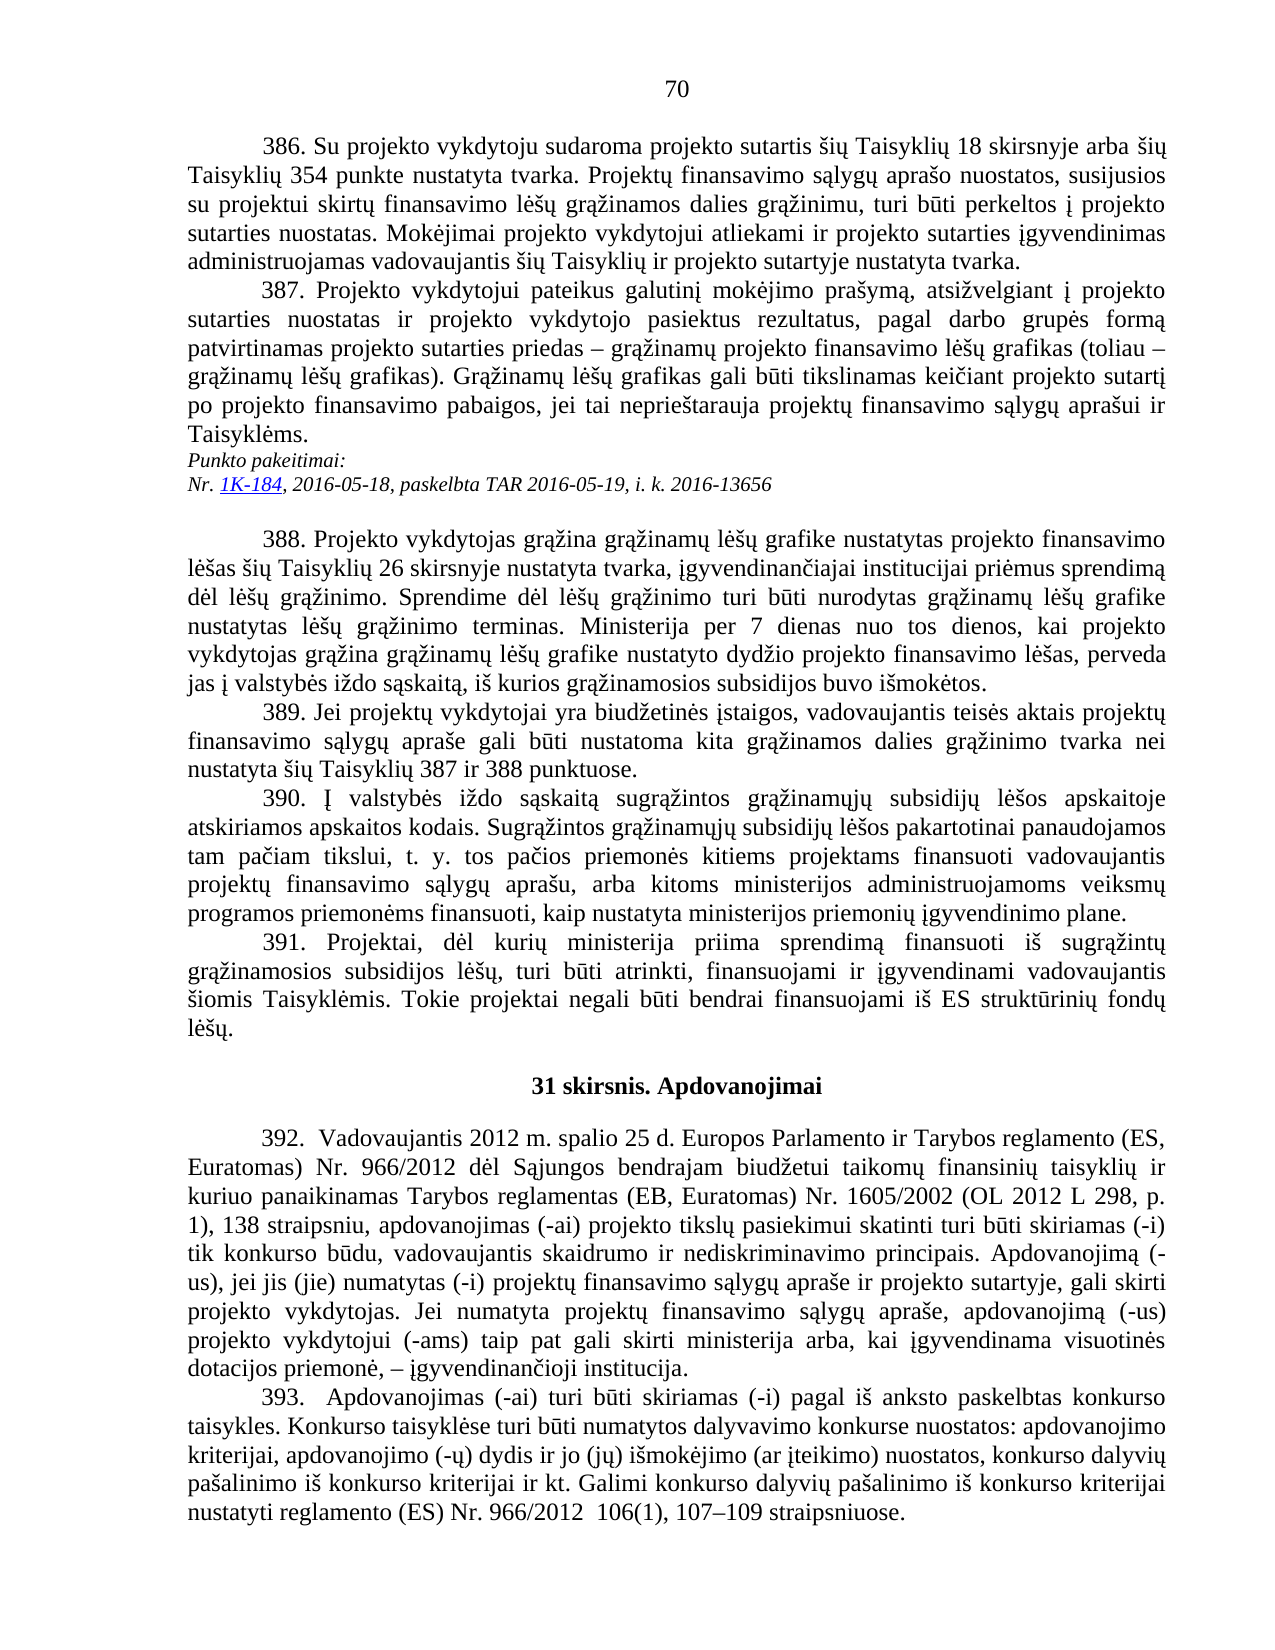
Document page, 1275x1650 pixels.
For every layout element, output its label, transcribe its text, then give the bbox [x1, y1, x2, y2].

text 388. Projekto vykdytojas grąžina grąžinamų lėšų grafike nustatytas projekto finansavimo lėšas šių Taisyklių 26 skirsnyje nustatyta tvarka, įgyvendinančiajai institucijai priėmus sprendimą dėl lėšų grąžinimo. Sprendime dėl lėšų grąžinimo turi būti nurodytas grąžinamų lėšų grafike nustatytas lėšų grąžinimo terminas. Ministerija per 7 dienas nuo tos dienos, kai projekto vykdytojas grąžina grąžinamų lėšų grafike nustatyto dydžio projekto finansavimo lėšas, perveda jas į valstybės iždo sąskaitą, iš kurios grąžinamosios subsidijos buvo išmokėtos. [187, 524, 1167, 697]
text 387. Projekto vykdytojui pateikus galutinį mokėjimo prašymą, atsižvelgiant į projekto sutarties nuostatas ir projekto vykdytojo pasiektus rezultatus, pagal darbo grupės formą patvirtinamas projekto sutarties priedas – grąžinamų projekto finansavimo lėšų grafikas (toliau – grąžinamų lėšų grafikas). Grąžinamų lėšų grafikas gali būti tikslinamas keičiant projekto sutartį po projekto finansavimo pabaigos, jei tai neprieštarauja projektų finansavimo sąlygų aprašui ir Taisyklėms. [187, 275, 1167, 448]
text 392. Vadovaujantis 2012 m. spalio 25 d. Europos Parlamento ir Tarybos reglamento (ES, Euratomas) Nr. 966/2012 dėl Sąjungos bendrajam biudžetui taikomų finansinių taisyklių ir kuriuo panaikinamas Tarybos reglamentas (EB, Euratomas) Nr. 1605/2002 (OL 2012 L 298, p. 1), 138 straipsniu, apdovanojimas (-ai) projekto tikslų pasiekimui skatinti turi būti skiriamas (-i) tik konkurso būdu, vadovaujantis skaidrumo ir nediskriminavimo principais. Apdovanojimą (-us), jei jis (jie) numatytas (-i) projektų finansavimo sąlygų apraše ir projekto sutartyje, gali skirti projekto vykdytojas. Jei numatyta projektų finansavimo sąlygų apraše, apdovanojimą (-us) projekto vykdytojui (-ams) taip pat gali skirti ministerija arba, kai įgyvendinama visuotinės dotacijos priemonė, – įgyvendinančioji institucija. [187, 1123, 1167, 1382]
text 390. Į valstybės iždo sąskaitą sugrąžintos grąžinamųjų subsidijų lėšos apskaitoje atskiriamos apskaitos kodais. Sugrąžintos grąžinamųjų subsidijų lėšos pakartotinai panaudojamos tam pačiam tikslui, t. y. tos pačios priemonės kitiems projektams finansuoti vadovaujantis projektų finansavimo sąlygų aprašu, arba kitoms ministerijos administruojamoms veiksmų programos priemonėms finansuoti, kaip nustatyta ministerijos priemonių įgyvendinimo plane. [187, 783, 1167, 927]
text Nr. 1K-184, 2016-05-18, paskelbta TAR 2016-05-19, i. k. 2016-13656 [187, 472, 1167, 496]
text 386. Su projekto vykdytoju sudaroma projekto sutartis šių Taisyklių 18 skirsnyje arba šių Taisyklių 354 punkte nustatyta tvarka. Projektų finansavimo sąlygų aprašo nuostatos, susijusios su projektui skirtų finansavimo lėšų grąžinamos dalies grąžinimu, turi būti perkeltos į projekto sutarties nuostatas. Mokėjimai projekto vykdytojui atliekami ir projekto sutarties įgyvendinimas administruojamas vadovaujantis šių Taisyklių ir projekto sutartyje nustatyta tvarka. [187, 131, 1167, 275]
text Punkto pakeitimai: [187, 448, 1167, 472]
text 391. Projektai, dėl kurių ministerija priima sprendimą finansuoti iš sugrąžintų grąžinamosios subsidijos lėšų, turi būti atrinkti, finansuojami ir įgyvendinami vadovaujantis šiomis Taisyklėmis. Tokie projektai negali būti bendrai finansuojami iš ES struktūrinių fondų lėšų. [187, 927, 1167, 1042]
text 393. Apdovanojimas (-ai) turi būti skiriamas (-i) pagal iš anksto paskelbtas konkurso taisykles. Konkurso taisyklėse turi būti numatytos dalyvavimo konkurse nuostatos: apdovanojimo kriterijai, apdovanojimo (-ų) dydis ir jo (jų) išmokėjimo (ar įteikimo) nuostatos, konkurso dalyvių pašalinimo iš konkurso kriterijai ir kt. Galimi konkurso dalyvių pašalinimo iš konkurso kriterijai nustatyti reglamento (ES) Nr. 966/2012 106(1), 107–109 straipsniuose. [187, 1382, 1167, 1526]
subtitle 31 skirsnis. Apdovanojimai [246, 1071, 1107, 1099]
text 389. Jei projektų vykdytojai yra biudžetinės įstaigos, vadovaujantis teisės aktais projektų finansavimo sąlygų apraše gali būti nustatoma kita grąžinamos dalies grąžinimo tvarka nei nustatyta šių Taisyklių 387 ir 388 punktuose. [187, 697, 1167, 783]
